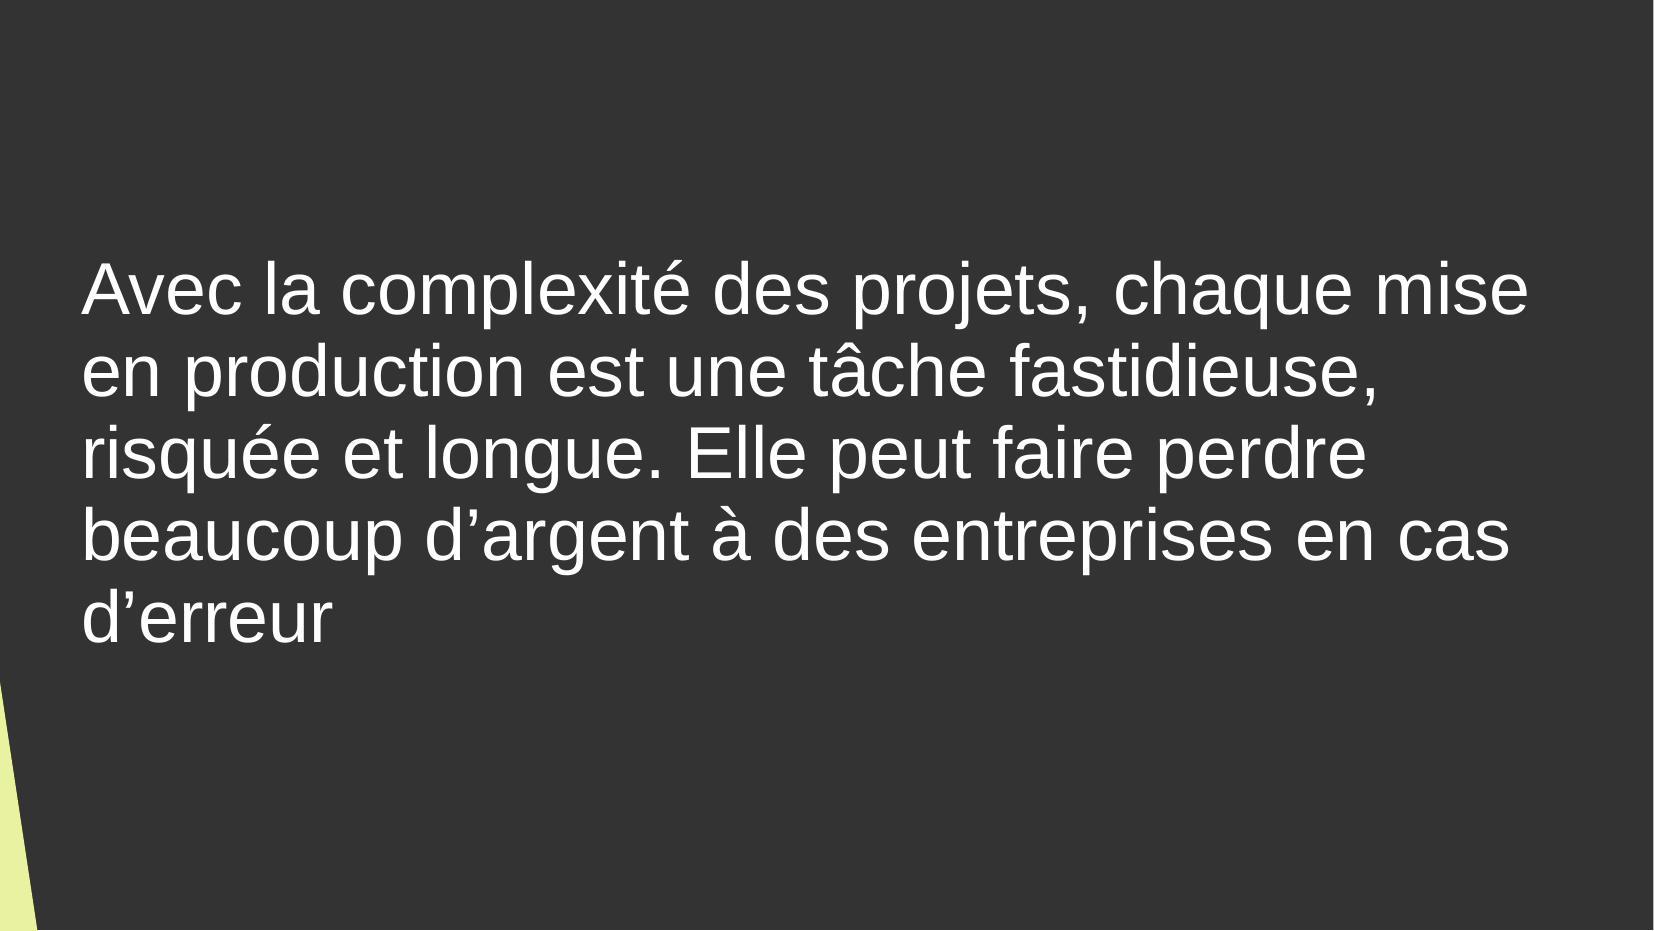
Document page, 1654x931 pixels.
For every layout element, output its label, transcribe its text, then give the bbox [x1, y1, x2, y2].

text_box [0, 682, 38, 931]
list Avec la complexité des projets, chaque mise en production est une tâche fastidieuse, risquée et longue. Elle peut faire perdre beaucoup d’argent à des entreprises en cas d’erreur [80, 248, 1560, 662]
